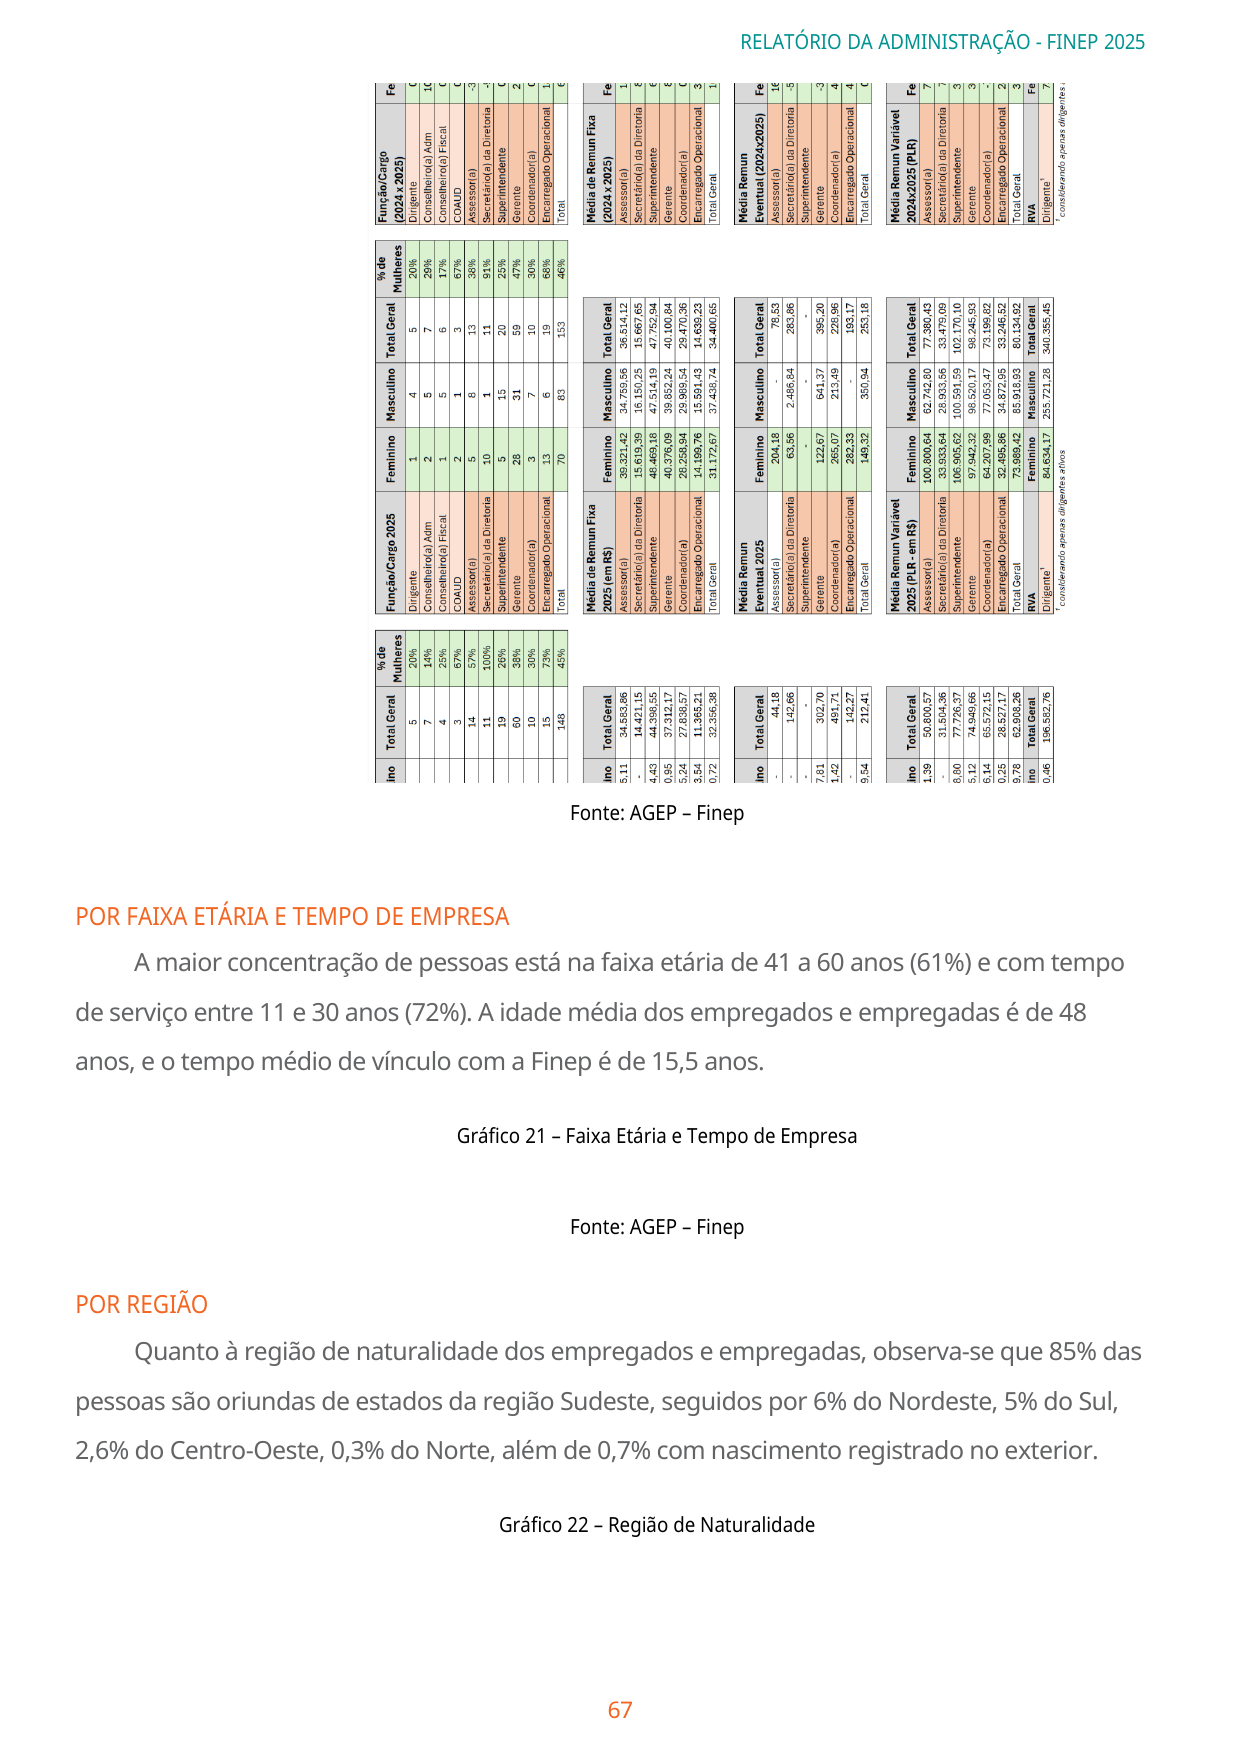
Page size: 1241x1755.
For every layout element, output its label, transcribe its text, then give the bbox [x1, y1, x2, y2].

text POR REGIÃO [75, 1287, 1241, 1321]
text POR FAIXA ETÁRIA E TEMPO DE EMPRESA [75, 898, 1241, 932]
text Gráfico 21 – Faixa Etária e Tempo de Empresa [74, 1121, 1241, 1150]
text Quanto à região de naturalidade dos empregados e empregadas, observa-se que 85% das pessoas são oriundas de estados da região Sudeste, seguidos por 6% do Nordeste, 5% do Sul, 2,6% do Centro-Oeste, 0,3% do Norte, além de 0,7% com nascimento registrado no exterior. [75, 1334, 1152, 1467]
text A maior concentração de pessoas está na faixa etária de 41 a 60 anos (61%) e com tempo de serviço entre 11 e 30 anos (72%). A idade média dos empregados e empregadas é de 48 anos, e o tempo médio de vínculo com a Finep é de 15,5 anos. [75, 945, 1152, 1078]
text Gráfico 22 – Região de Naturalidade [74, 1510, 1241, 1539]
text Fonte: AGEP – Finep [74, 1212, 1241, 1241]
text Fonte: AGEP – Finep [74, 798, 1241, 827]
